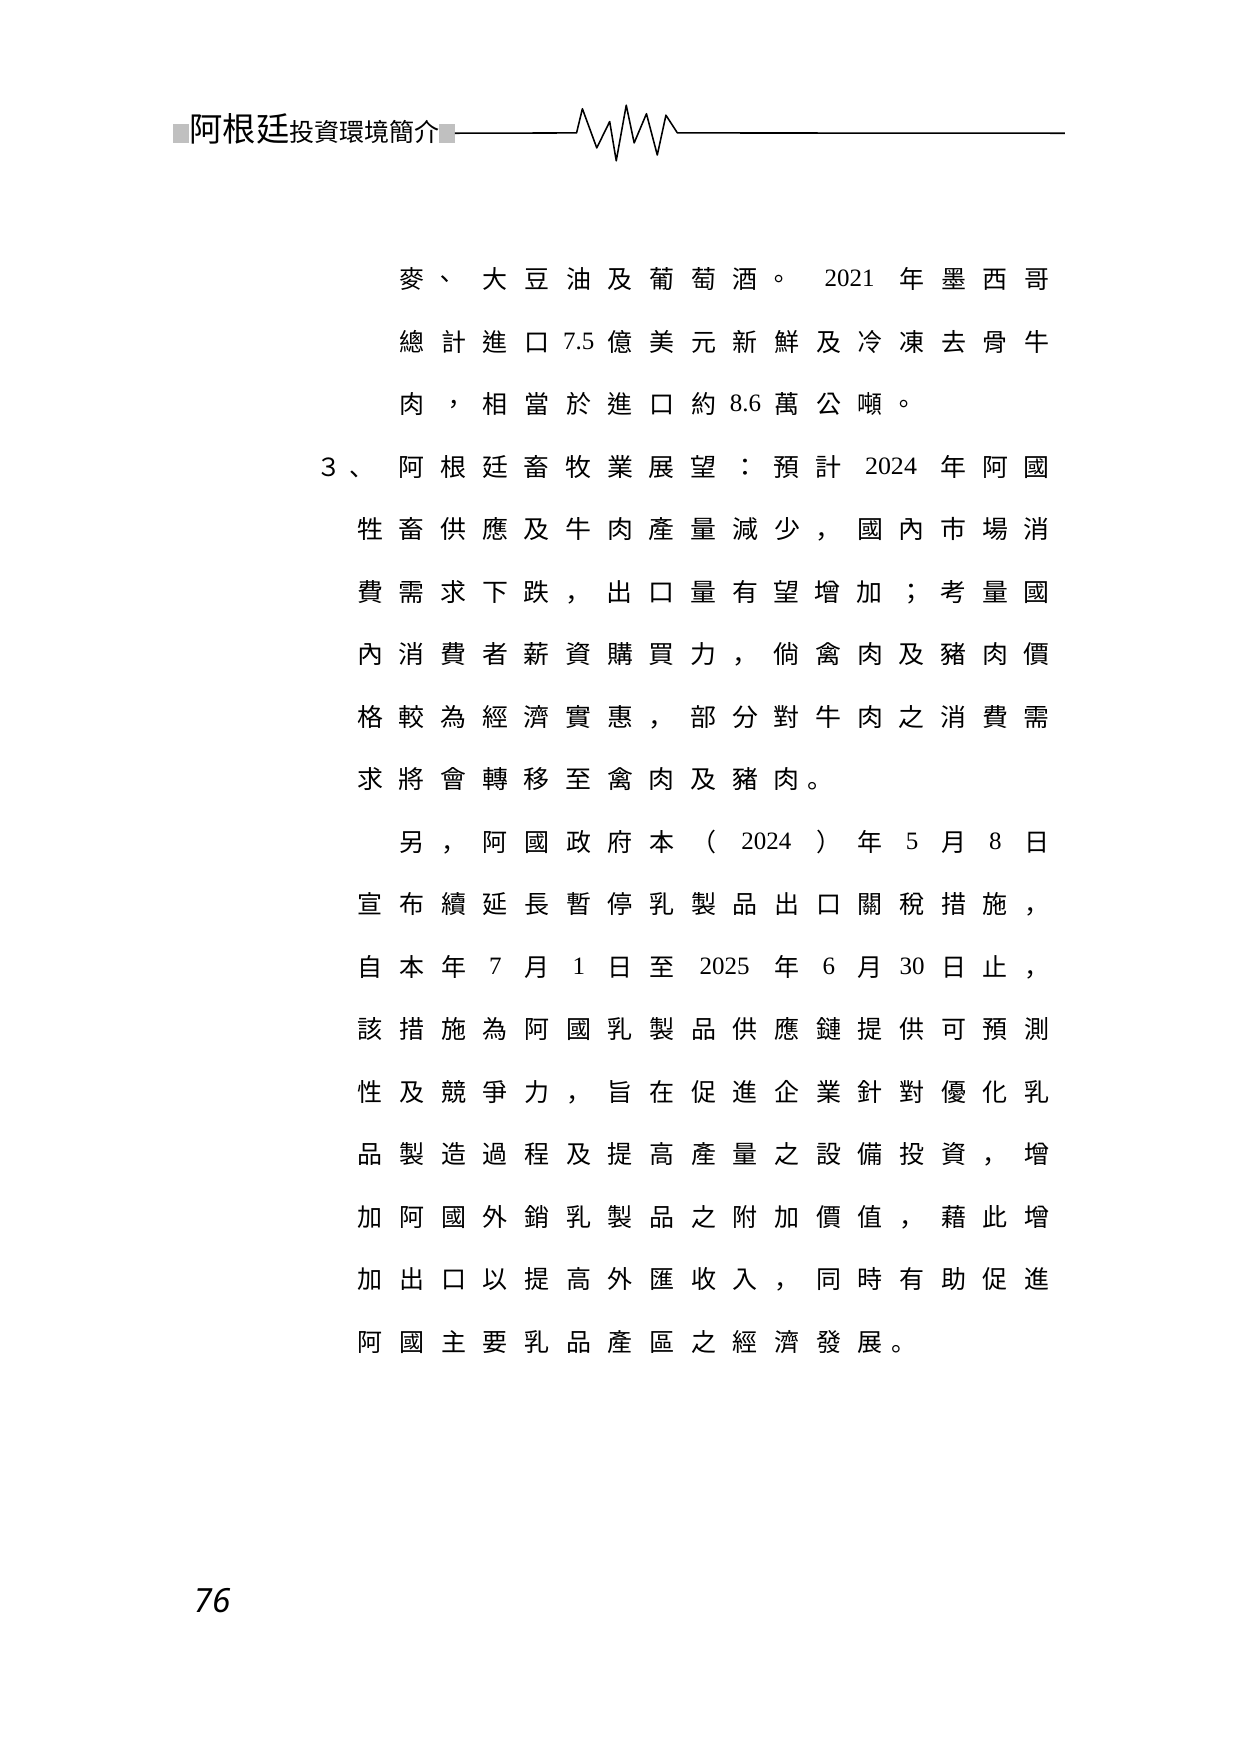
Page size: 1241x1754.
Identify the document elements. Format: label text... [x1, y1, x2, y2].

text ３、阿根廷畜牧業展望：預計2024年阿國牲畜供應及牛肉產量減少，國內市場消費需求下跌，出口量有望增加；考量國內消費者薪資購買力，倘禽肉及豬肉價格較為經濟實惠，部分對牛肉之消費需求將會轉移至禽肉及豬肉。 [281, 424, 1058, 799]
text 麥、大豆油及葡萄酒。2021年墨西哥總計進口7.5億美元新鮮及冷凍去骨牛肉，相當於進口約8.6萬公噸。 [367, 236, 1058, 424]
text 另，阿國政府本（2024）年5月8日宣布續延長暫停乳製品出口關稅措施，自本年7月1日至2025年6月30日止，該措施為阿國乳製品供應鏈提供可預測性及競爭力，旨在促進企業針對優化乳品製造過程及提高產量之設備投資，增加阿國外銷乳製品之附加價值，藉此增加出口以提高外匯收入，同時有助促進阿國主要乳品產區之經濟發展。 [330, 799, 1058, 1361]
